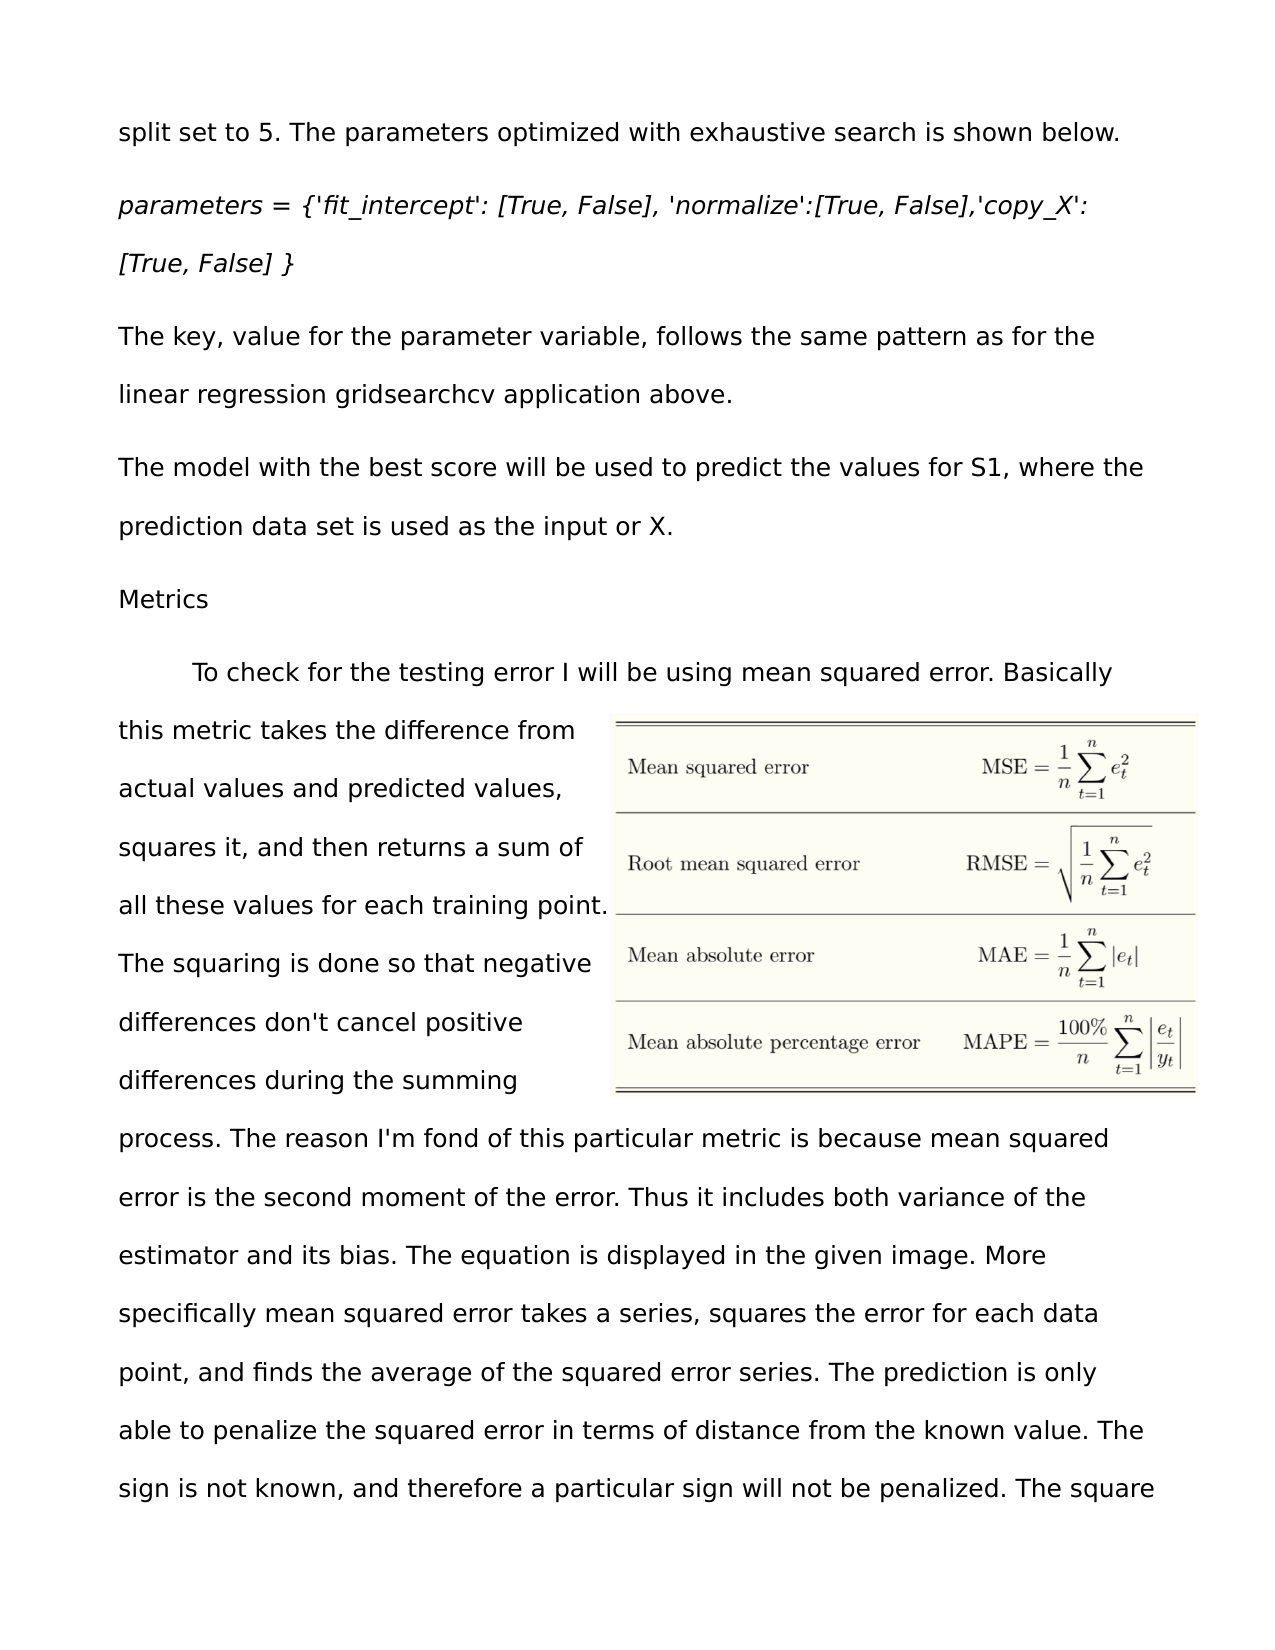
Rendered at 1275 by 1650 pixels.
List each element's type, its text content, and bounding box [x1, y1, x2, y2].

text split set to 5. The parameters optimized with exhaustive search is shown below. [118, 118, 1157, 147]
text parameters = {'fit_intercept': [True, False], 'normalize':[True, False],'copy_X':[True, False] } [118, 191, 1157, 278]
text The key, value for the parameter variable, follows the same pattern as for the linear regression gridsearchcv application above. [118, 322, 1157, 410]
text To check for the testing error I will be using mean squared error. Basically this metric takes the difference from actual values and predicted values, squares it, and then returns a sum of all these values for each training point. The squaring is done so that negative differences don't cancel positive differences during the summing process. The reason I'm fond of this particular metric is because mean squared error is the second moment of the error. Thus it includes both variance of the estimator and its bias. The equation is displayed in the given image. More specifically mean squared error takes a series, squares the error for each data point, and finds the average of the squared error series. The prediction is only able to penalize the squared error in terms of distance from the known value. The sign is not known, and therefore a particular sign will not be penalized. The square [118, 658, 1157, 1503]
text The model with the best score will be used to predict the values for S1, where the prediction data set is used as the input or X. [118, 453, 1157, 541]
picture [609, 713, 1199, 1097]
text Metrics [118, 585, 1157, 614]
